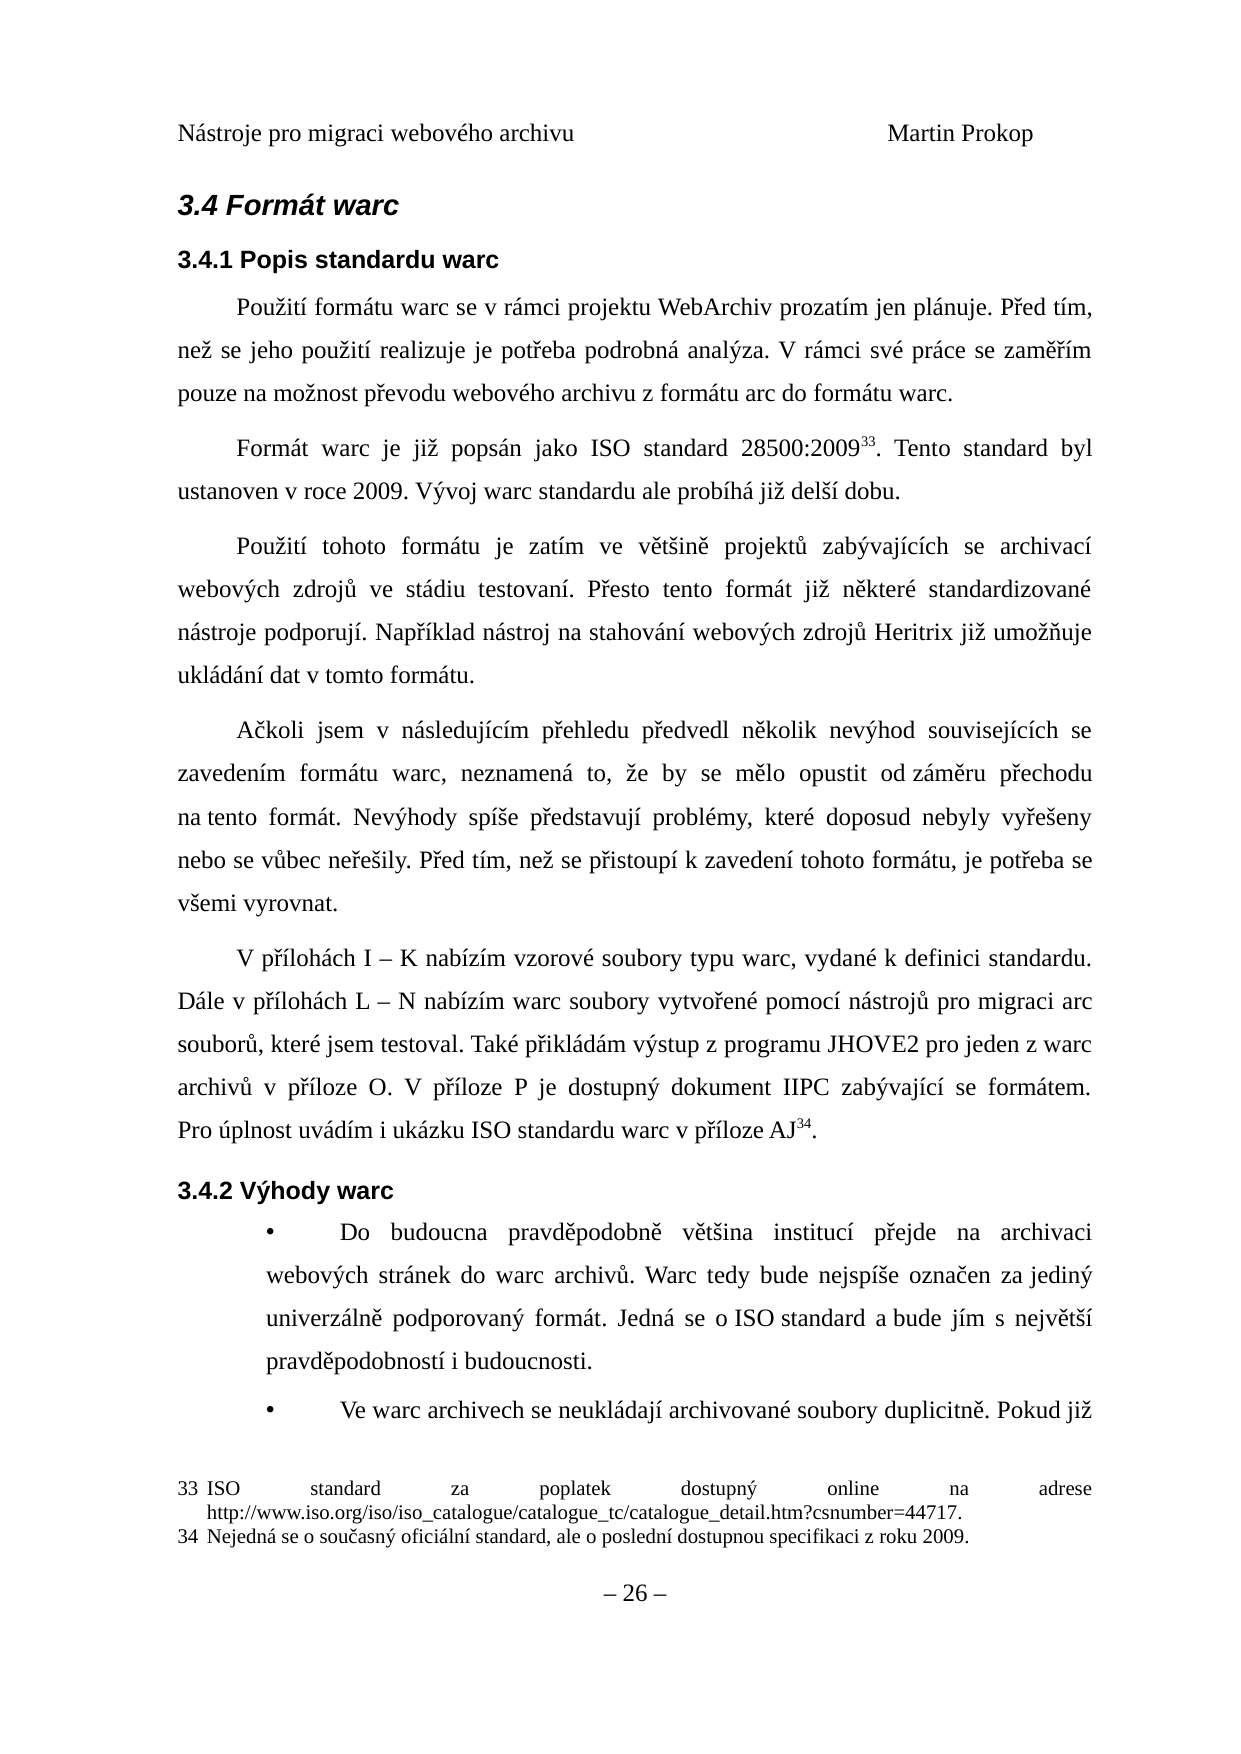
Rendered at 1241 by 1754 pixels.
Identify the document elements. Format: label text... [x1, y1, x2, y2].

text V přílohách I – K nabízím vzorové soubory typu warc, vydané k definici standardu. Dále v přílohách L – N nabízím warc soubory vytvořené pomocí nástrojů pro migraci arc souborů, které jsem testoval. Také přikládám výstup z programu JHOVE2 pro jeden z warc archivů v příloze O. V příloze P je dostupný dokument IIPC zabývající se formátem. Pro úplnost uvádím i ukázku ISO standardu warc v příloze AJ. [177, 943, 1093, 1144]
text Formát warc je již popsán jako ISO standard 28500:2009. Tento standard byl ustanoven v roce 2009. Vývoj warc standardu ale probíhá již delší dobu. [177, 433, 1093, 505]
subtitle 3.4.1 Popis standardu warc [177, 245, 1093, 274]
text Ačkoli jsem v následujícím přehledu předvedl několik nevýhod souvisejících se zavedením formátu warc, neznamená to, že by se mělo opustit od záměru přechodu na tento formát. Nevýhody spíše představují problémy, které doposud nebyly vyřešeny nebo se vůbec neřešily. Před tím, než se přistoupí k zavedení tohoto formátu, je potřeba se všemi vyrovnat. [177, 715, 1093, 917]
subtitle 3.4 Formát warc [177, 188, 1093, 222]
text Nejedná se o současný oficiální standard, ale o poslední dostupnou specifikaci z roku 2009. [177, 1524, 1093, 1548]
list Do budoucna pravděpodobně většina institucí přejde na archivaci webových stránek do warc archivů. Warc tedy bude nejspíše označen za jediný univerzálně podporovaný formát. Jedná se o ISO standard a bude jím s největší pravděpodobností i budoucnosti. [266, 1217, 1093, 1375]
list Ve warc archivech se neukládají archivované soubory duplicitně. Pokud již [266, 1395, 1093, 1424]
subtitle 3.4.2 Výhody warc [177, 1176, 1093, 1205]
text Použití tohoto formátu je zatím ve většině projektů zabývajících se archivací webových zdrojů ve stádiu testovaní. Přesto tento formát již některé standardizované nástroje podporují. Například nástroj na stahování webových zdrojů Heritrix již umožňuje ukládání dat v tomto formátu. [177, 531, 1093, 689]
text Použití formátu warc se v rámci projektu WebArchiv prozatím jen plánuje. Před tím, než se jeho použití realizuje je potřeba podrobná analýza. V rámci své práce se zaměřím pouze na možnost převodu webového archivu z formátu arc do formátu warc. [177, 292, 1093, 407]
text ISO standard za poplatek dostupný online na adrese http://www.iso.org/iso/iso_catalogue/catalogue_tc/catalogue_detail.htm?csnumber=44717. [177, 1476, 1093, 1524]
